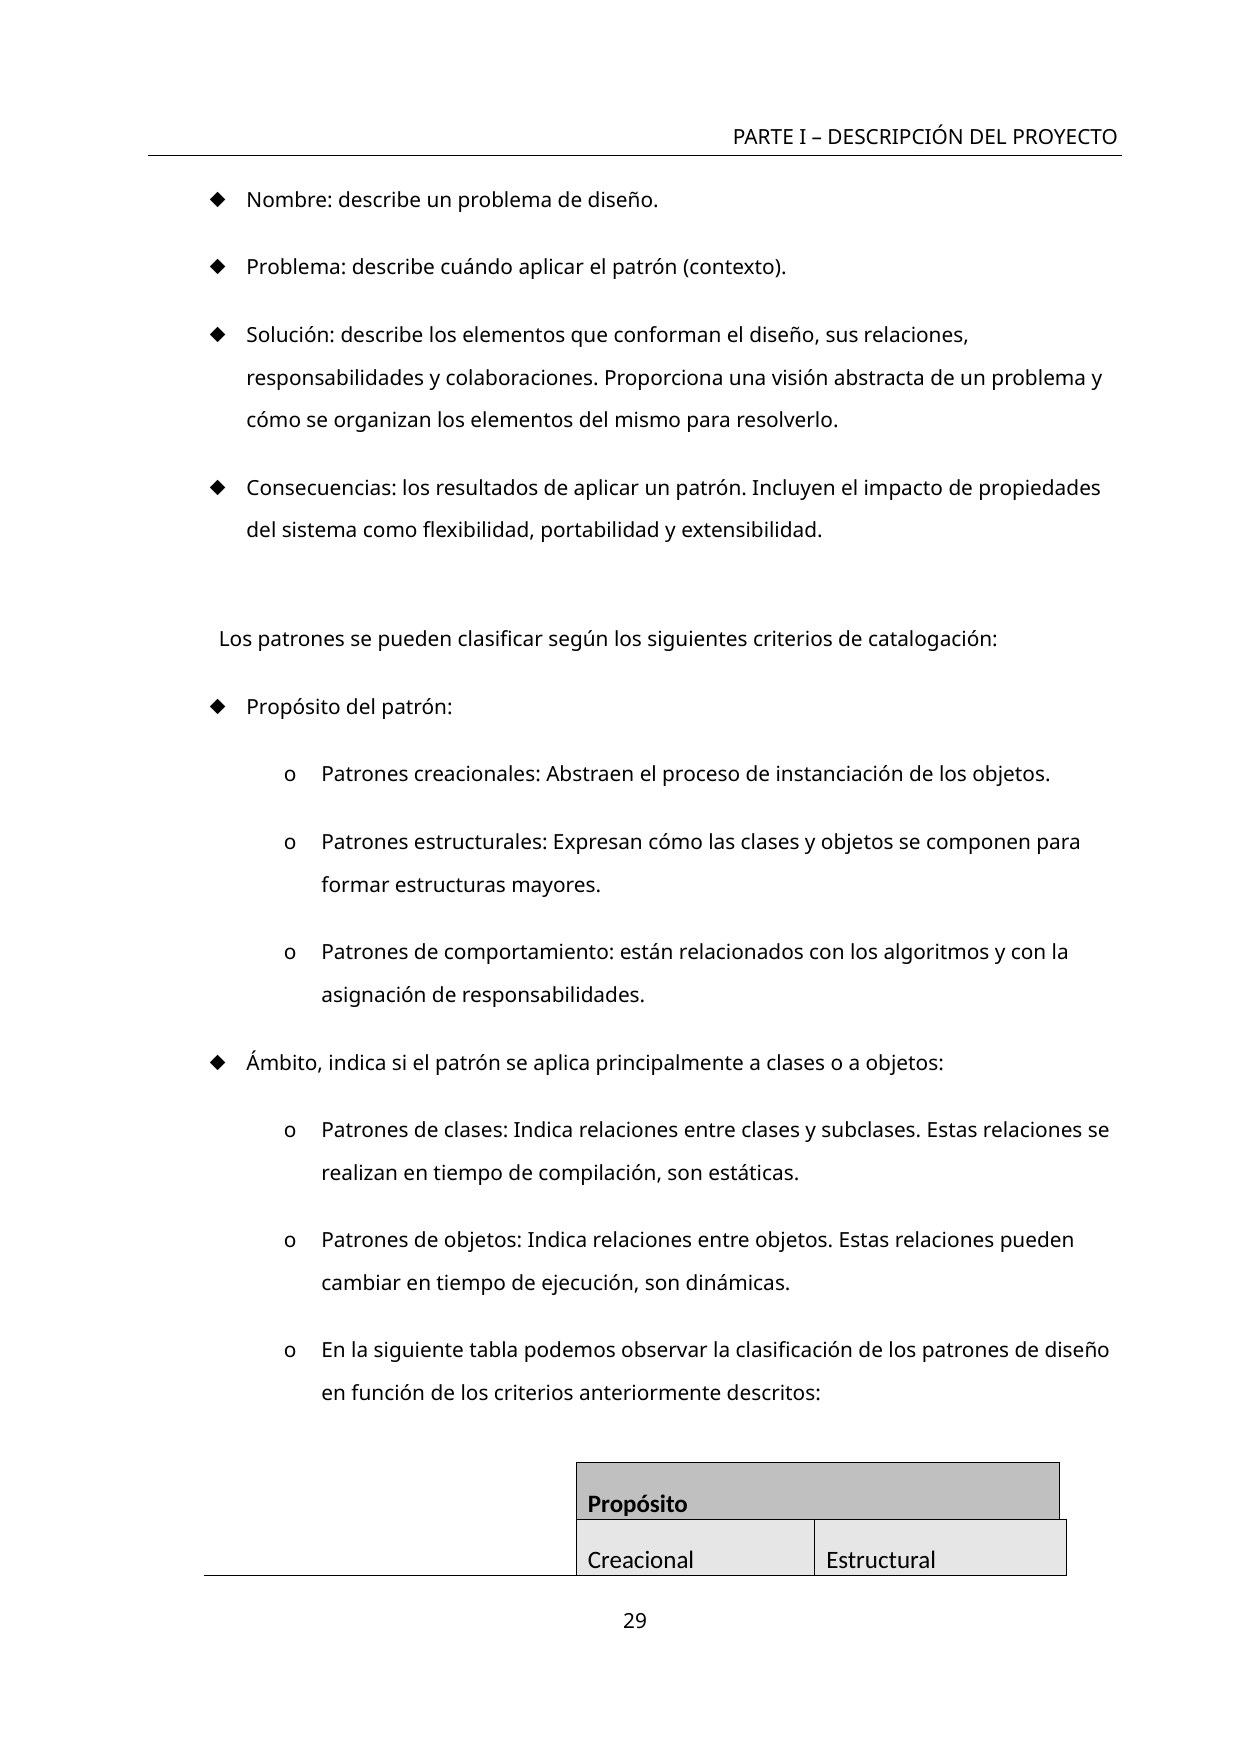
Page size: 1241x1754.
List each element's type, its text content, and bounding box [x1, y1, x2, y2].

table_cell Estructural [815, 1520, 1066, 1575]
list Patrones estructurales: Expresan cómo las clases y objetos se componen para formar estructuras mayores. [284, 827, 1122, 898]
table_cell Creacional [577, 1520, 814, 1575]
list Patrones de clases: Indica relaciones entre clases y subclases. Estas relaciones se realizan en tiempo de compilación, son estáticas. [284, 1115, 1122, 1186]
list Ámbito, indica si el patrón se aplica principalmente a clases o a objetos: [209, 1048, 1122, 1076]
list Problema: describe cuándo aplicar el patrón (contexto). [209, 252, 1122, 281]
table_header Propósito [577, 1463, 1059, 1519]
list Propósito del patrón: [209, 692, 1122, 720]
text Los patrones se pueden clasificar según los siguientes criterios de catalogación: [148, 624, 1122, 653]
list Patrones de comportamiento: están relacionados con los algoritmos y con la asignación de responsabilidades. [284, 937, 1122, 1008]
list Solución: describe los elementos que conforman el diseño, sus relaciones, responsabilidades y colaboraciones. Proporciona una visión abstracta de un problema y cómo se organizan los elementos del mismo para resolverlo. [209, 320, 1122, 434]
list Consecuencias: los resultados de aplicar un patrón. Incluyen el impacto de propiedades del sistema como flexibilidad, portabilidad y extensibilidad. [209, 473, 1122, 544]
list Nombre: describe un problema de diseño. [209, 185, 1122, 213]
table_header [1060, 1462, 1066, 1519]
list Patrones creacionales: Abstraen el proceso de instanciación de los objetos. [284, 759, 1122, 788]
list Patrones de objetos: Indica relaciones entre objetos. Estas relaciones pueden cambiar en tiempo de ejecución, son dinámicas. [284, 1225, 1122, 1296]
table_header [204, 1462, 576, 1575]
list En la siguiente tabla podemos observar la clasificación de los patrones de diseño en función de los criterios anteriormente descritos: [284, 1336, 1122, 1407]
